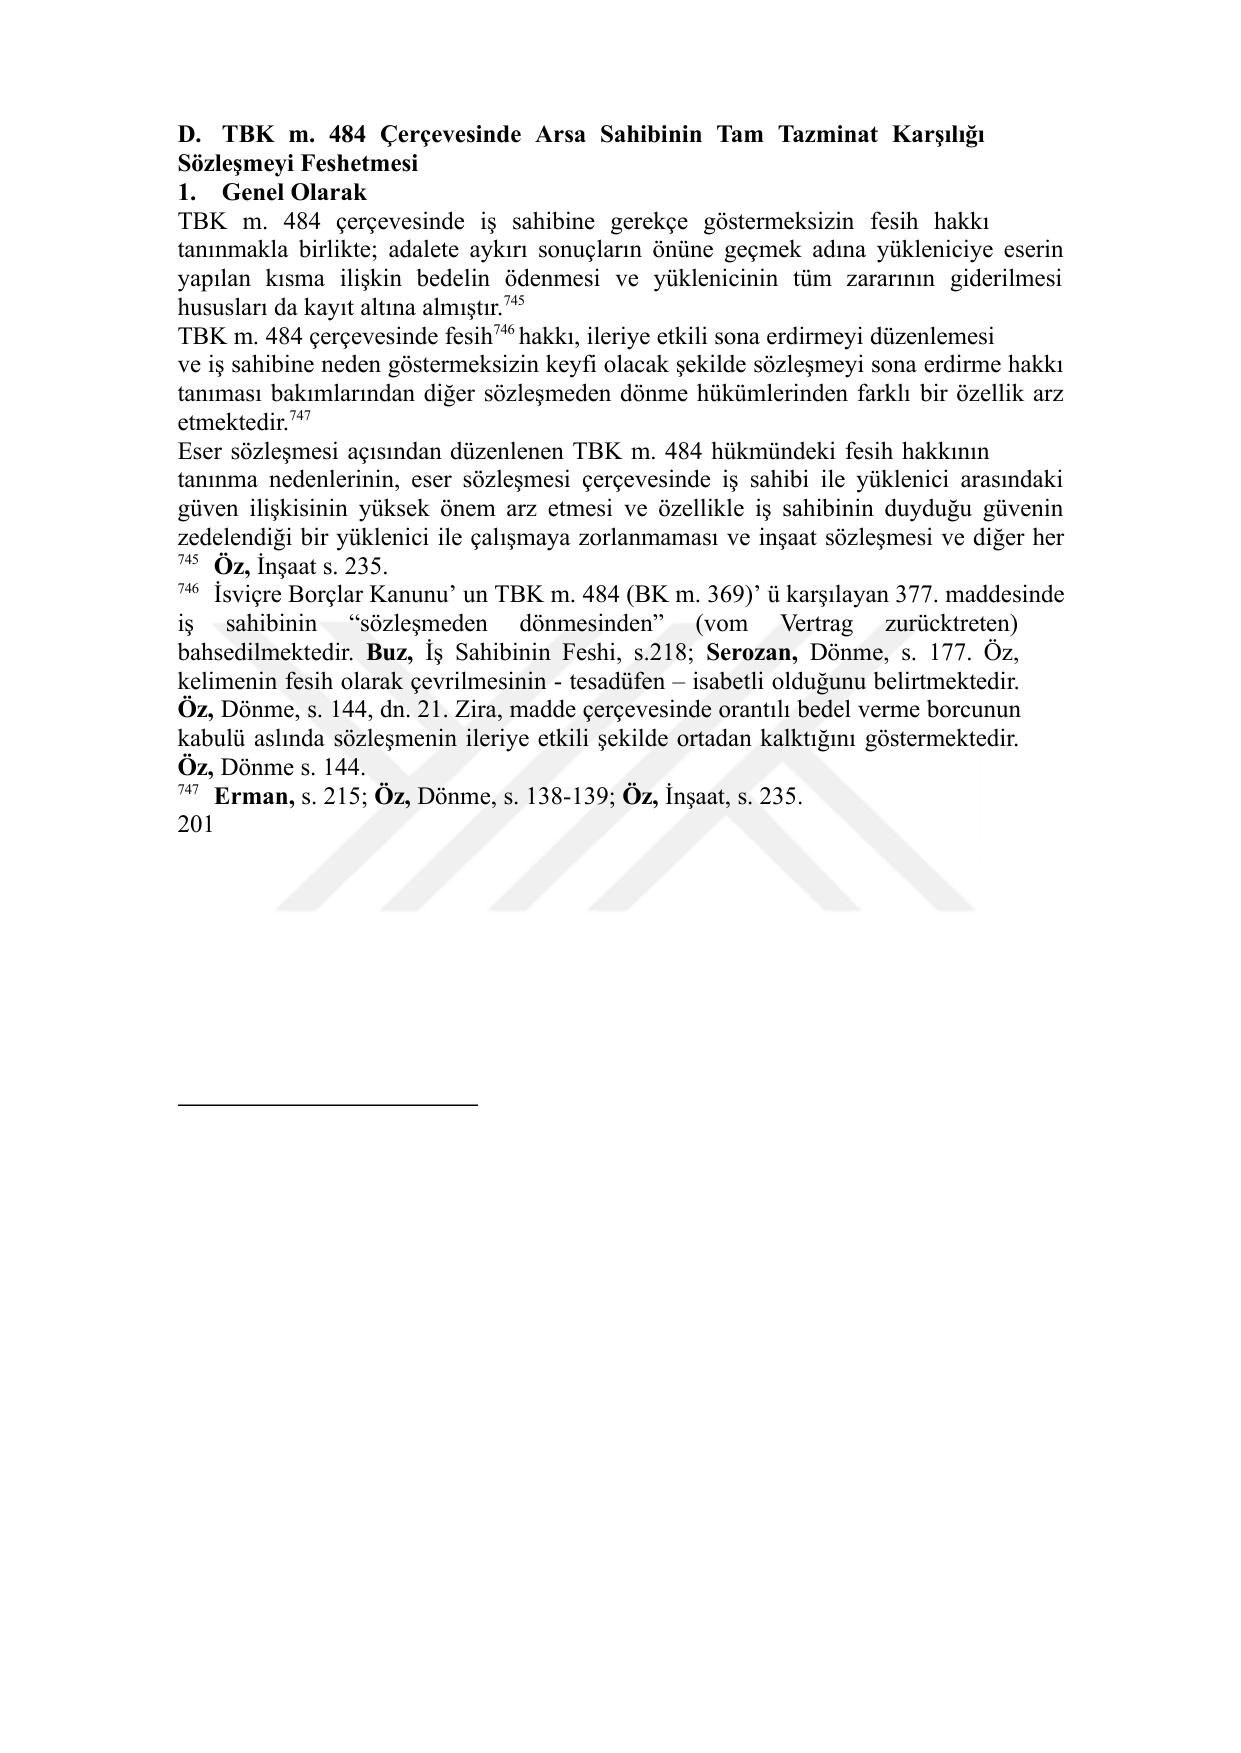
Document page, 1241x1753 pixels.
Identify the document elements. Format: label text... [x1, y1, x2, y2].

text tanınmakla birlikte; adalete aykırı sonuçların önüne geçmek adına yükleniciye eserin [177, 234, 1230, 263]
text etmektedir.747 [177, 407, 1230, 436]
text güven ilişkisinin yüksek önem arz etmesi ve özellikle iş sahibinin duyduğu güvenin [177, 493, 1230, 522]
text tanıması bakımlarından diğer sözleşmeden dönme hükümlerinden farklı bir özellik arz [177, 378, 1230, 407]
text D. TBK m. 484 Çerçevesinde Arsa Sahibinin Tam Tazminat Karşılığı [177, 119, 1230, 148]
text ve iş sahibine neden göstermeksizin keyfi olacak şekilde sözleşmeyi sona erdirme hakkı [177, 349, 1230, 378]
text yapılan kısma ilişkin bedelin ödenmesi ve yüklenicinin tüm zararının giderilmesi [177, 263, 1230, 292]
text bahsedilmektedir. Buz, İş Sahibinin Feshi, s.218; Serozan, Dönme, s. 177. Öz, [177, 637, 1230, 666]
picture [206, 736, 211, 745]
text 745 Öz, İnşaat s. 235. [177, 551, 1230, 579]
text tanınma nedenlerinin, eser sözleşmesi çerçevesinde iş sahibi ile yüklenici arasındaki [177, 464, 1230, 493]
text TBK m. 484 çerçevesinde iş sahibine gerekçe göstermeksizin fesih hakkı [177, 206, 1230, 234]
text kabulü aslında sözleşmenin ileriye etkili şekilde ortadan kalktığını göstermektedir. [177, 723, 1230, 752]
text hususları da kayıt altına almıştır.745 [177, 292, 1230, 321]
text Öz, Dönme s. 144. [177, 752, 1230, 781]
text Sözleşmeyi Feshetmesi [177, 148, 1230, 177]
text 747 Erman, s. 215; Öz, Dönme, s. 138-139; Öz, İnşaat, s. 235. [177, 781, 1230, 809]
text iş sahibinin “sözleşmeden dönmesinden” (vom Vertrag zurücktreten) [177, 608, 1230, 637]
text Eser sözleşmesi açısından düzenlenen TBK m. 484 hükmündeki fesih hakkının [177, 436, 1230, 464]
picture [206, 612, 982, 921]
text kelimenin fesih olarak çevrilmesinin - tesadüfen – isabetli olduğunu belirtmektedir. [177, 666, 1230, 694]
picture [175, 1101, 480, 1108]
text zedelendiği bir yüklenici ile çalışmaya zorlanmaması ve inşaat sözleşmesi ve diğer her [177, 522, 1230, 551]
text 201 [177, 809, 1230, 838]
text 746 İsviçre Borçlar Kanunu’ un TBK m. 484 (BK m. 369)’ ü karşılayan 377. maddesinde [177, 579, 1230, 608]
text TBK m. 484 çerçevesinde fesih746 hakkı, ileriye etkili sona erdirmeyi düzenlemesi [177, 321, 1230, 349]
text 1. Genel Olarak [177, 177, 1230, 206]
text Öz, Dönme, s. 144, dn. 21. Zira, madde çerçevesinde orantılı bedel verme borcunun [177, 694, 1230, 723]
